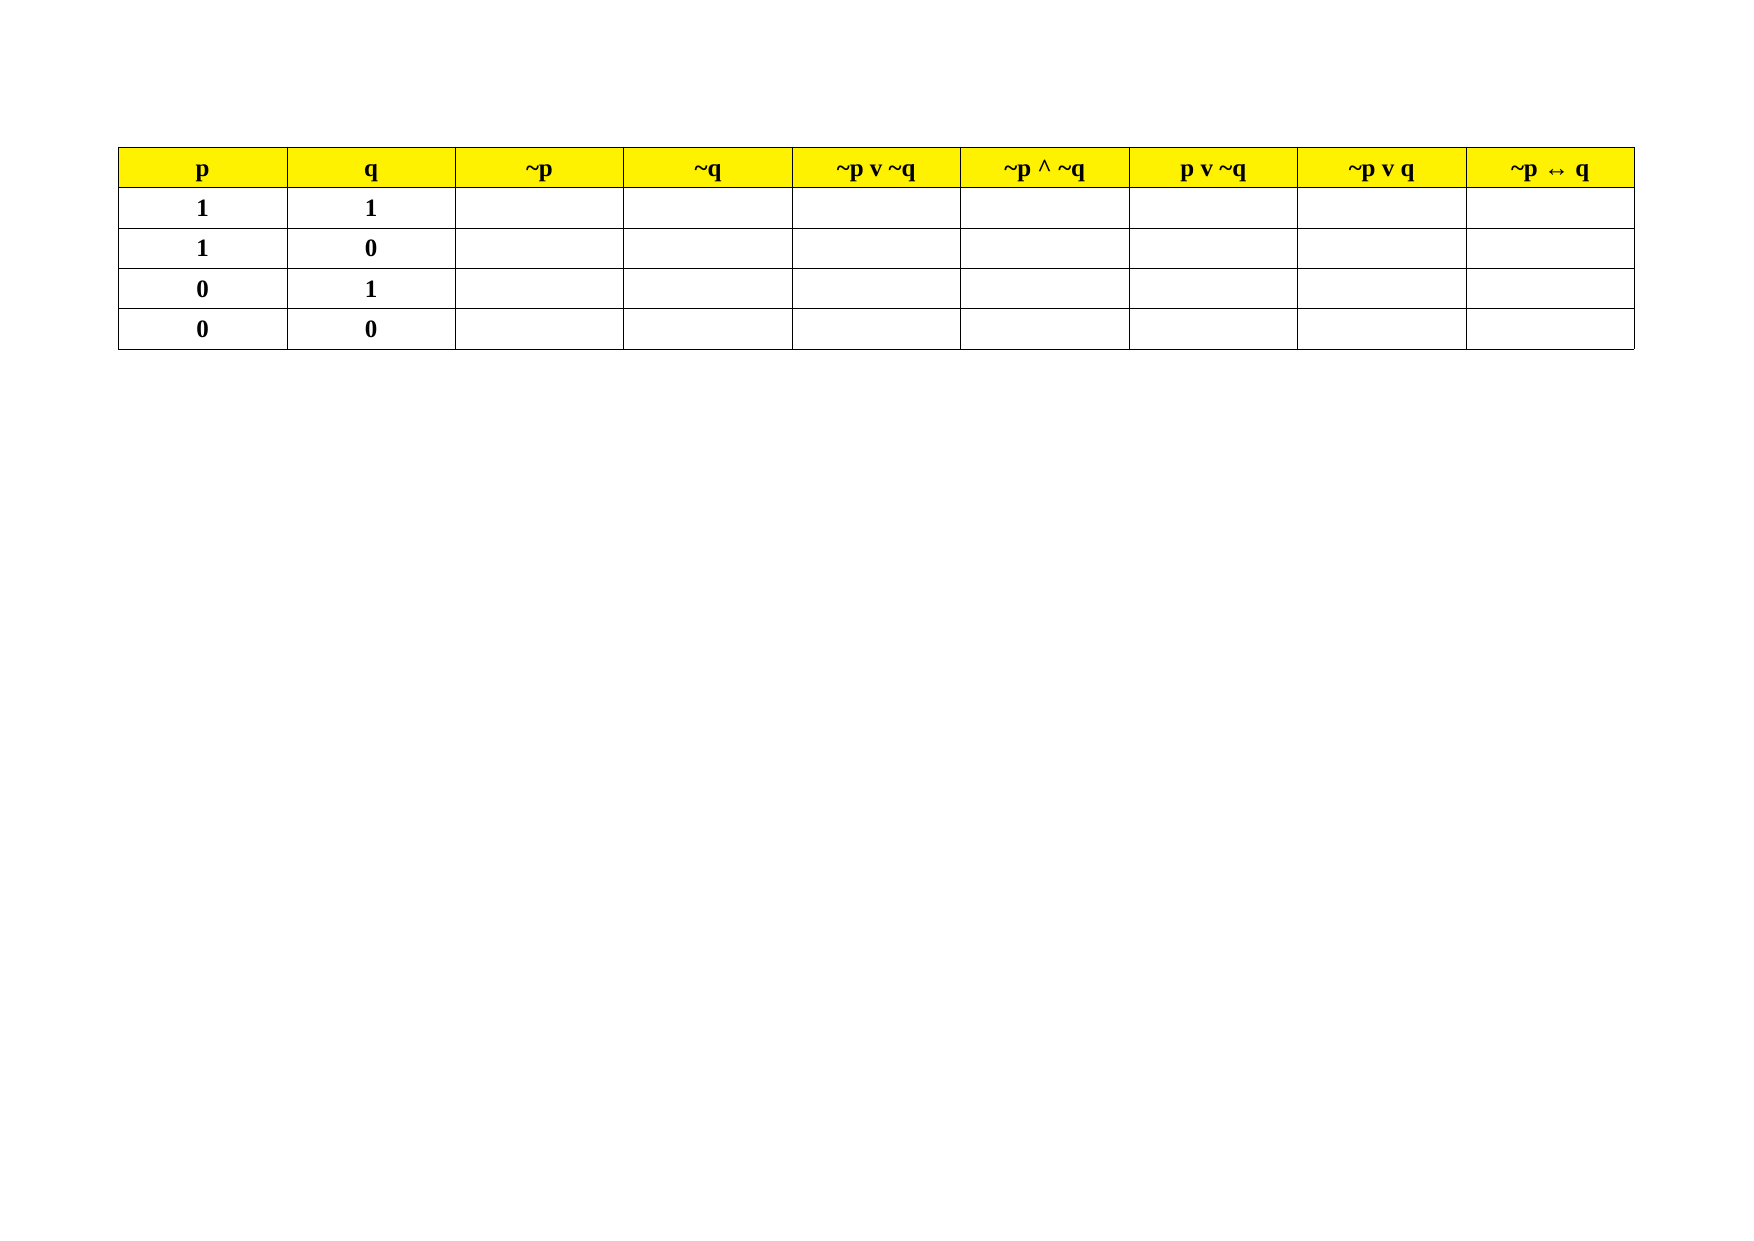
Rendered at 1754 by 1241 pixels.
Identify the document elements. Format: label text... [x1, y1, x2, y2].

table_cell 0 [288, 229, 455, 268]
table_cell [961, 309, 1129, 348]
table_cell [1298, 309, 1466, 348]
table_header ~q [624, 148, 792, 187]
table_header ~p ↔ q [1467, 148, 1634, 187]
table_cell [624, 188, 792, 227]
table_cell [1298, 229, 1466, 268]
table_header ~p v q [1298, 148, 1466, 187]
table_cell [1130, 229, 1297, 268]
table_header q [288, 148, 455, 187]
table_cell [456, 269, 623, 308]
table_header p v ~q [1130, 148, 1297, 187]
table_cell [1467, 309, 1634, 348]
table_cell [1467, 269, 1634, 308]
table_cell [1298, 188, 1466, 227]
table_cell [961, 188, 1129, 227]
table_cell [624, 309, 792, 348]
table_cell [1298, 269, 1466, 308]
table_cell [1467, 229, 1634, 268]
table_cell 1 [119, 229, 287, 268]
table_header p [119, 148, 287, 187]
table_cell [793, 309, 960, 348]
table_cell [793, 229, 960, 268]
table_cell 0 [119, 269, 287, 308]
table_header ~p v ~q [793, 148, 960, 187]
table_cell 1 [288, 269, 455, 308]
table_cell [624, 269, 792, 308]
table_cell [961, 229, 1129, 268]
table_cell [624, 229, 792, 268]
table_cell 0 [119, 309, 287, 348]
table_cell 1 [119, 188, 287, 227]
table_cell [1130, 188, 1297, 227]
table_cell 1 [288, 188, 455, 227]
table_cell [1467, 188, 1634, 227]
table_cell [456, 309, 623, 348]
table_cell [793, 188, 960, 227]
table_cell [1130, 309, 1297, 348]
table_cell [1130, 269, 1297, 308]
table_cell [793, 269, 960, 308]
table_header ~p [456, 148, 623, 187]
table_cell [456, 229, 623, 268]
table_cell [456, 188, 623, 227]
table_cell 0 [288, 309, 455, 348]
table_header ~p ^ ~q [961, 148, 1129, 187]
table_cell [961, 269, 1129, 308]
